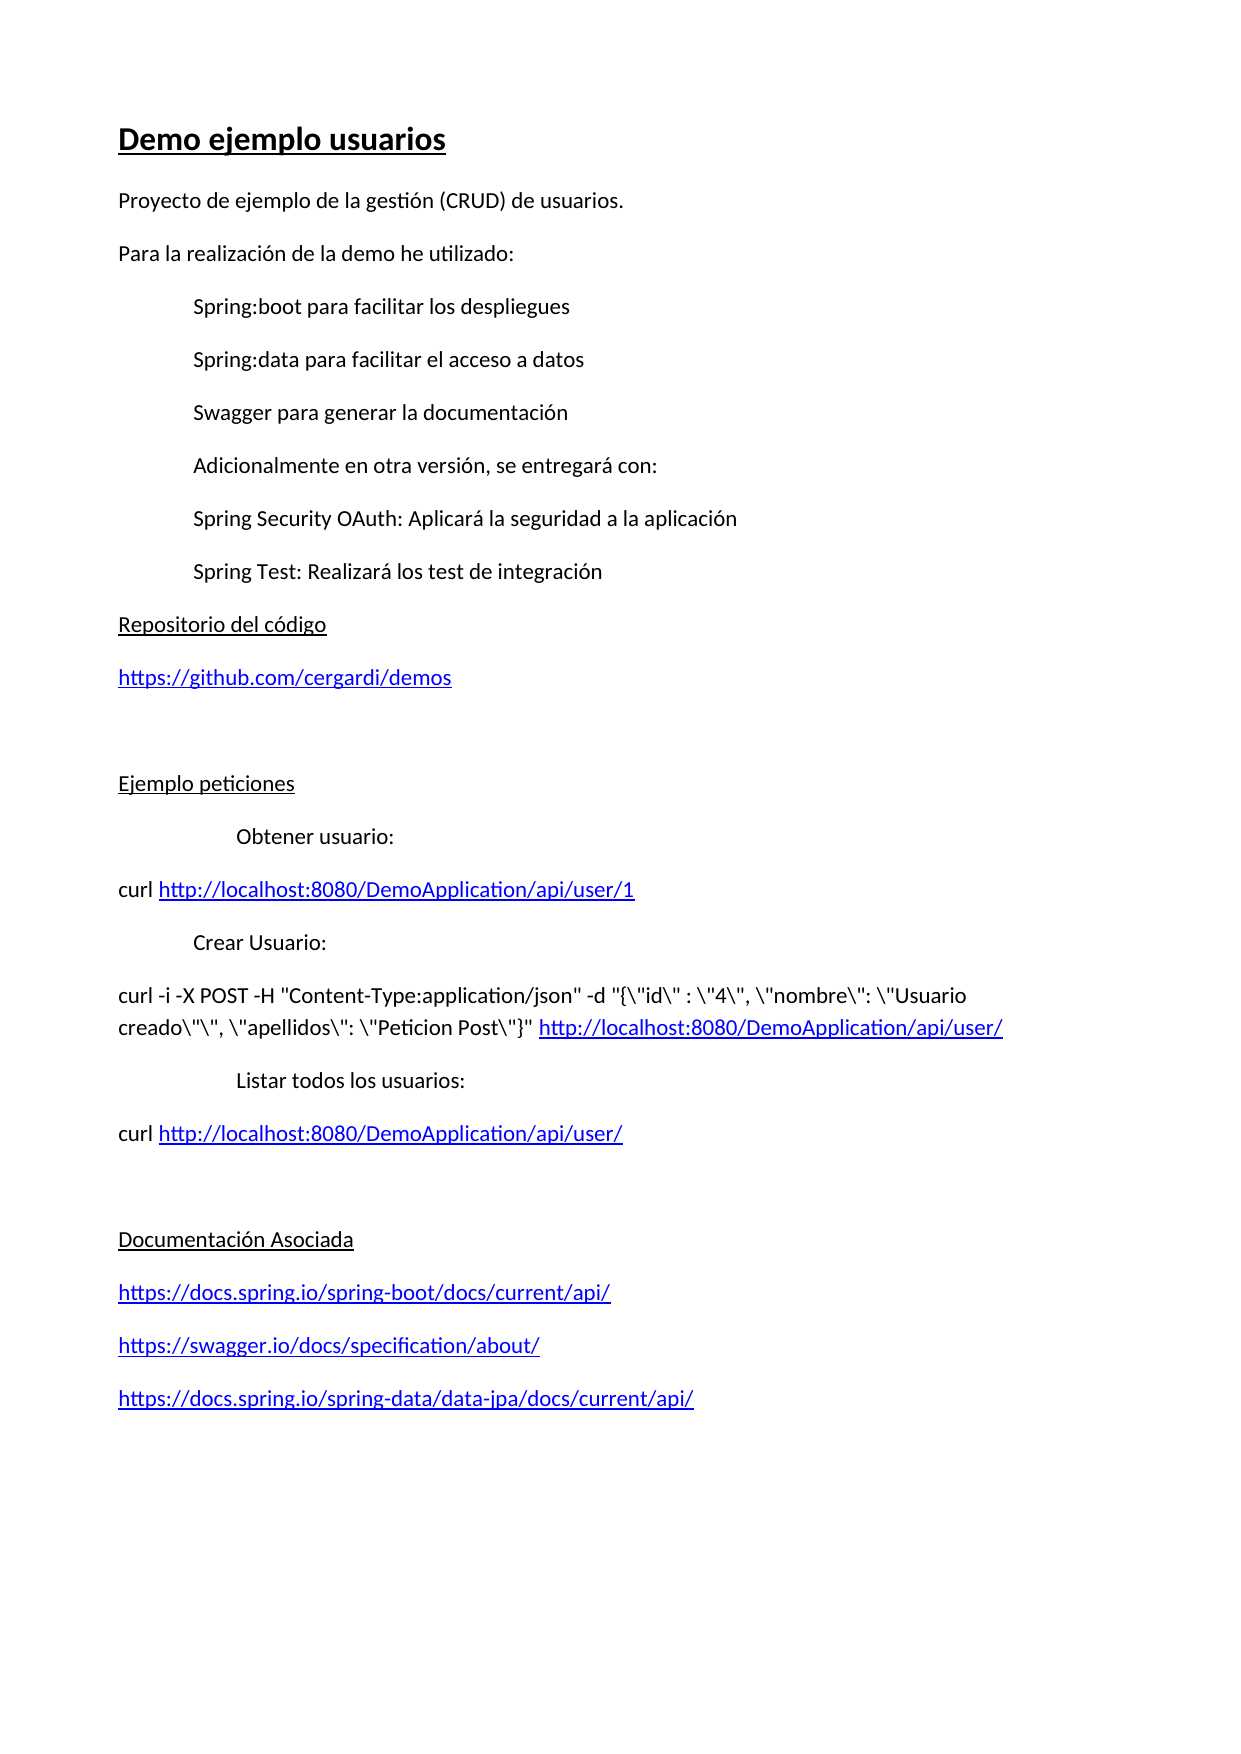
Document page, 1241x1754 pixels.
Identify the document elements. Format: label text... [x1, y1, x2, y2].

text Listar todos los usuarios: [118, 1066, 1122, 1094]
text curl http://localhost:8080/DemoApplication/api/user/1 [118, 875, 1122, 903]
text https://docs.spring.io/spring-boot/docs/current/api/ [118, 1278, 1122, 1306]
text Swagger para generar la documentación [193, 398, 1122, 426]
text Crear Usuario: [193, 928, 1122, 956]
text curl http://localhost:8080/DemoApplication/api/user/ [118, 1119, 1122, 1147]
text Adicionalmente en otra versión, se entregará con: [193, 451, 1122, 479]
text Proyecto de ejemplo de la gestión (CRUD) de usuarios. [118, 186, 1122, 214]
text Ejemplo peticiones [118, 769, 1122, 797]
text https://docs.spring.io/spring-data/data-jpa/docs/current/api/ [118, 1384, 1122, 1412]
text curl -i -X POST -H "Content-Type:application/json" -d "{\"id\" : \"4\", \"nombre\": \"Usuario creado\"\", \"apellidos\": \"Peticion Post\"}" http://localhost:8080/DemoApplication/api/user/ [118, 981, 1122, 1041]
text https://github.com/cergardi/demos [118, 663, 1122, 691]
text Demo ejemplo usuarios [118, 118, 1122, 159]
text Para la realización de la demo he utilizado: [118, 239, 1122, 267]
text Spring:boot para facilitar los despliegues [193, 292, 1122, 320]
text Documentación Asociada [118, 1225, 1122, 1253]
text Spring:data para facilitar el acceso a datos [193, 345, 1122, 373]
text https://swagger.io/docs/specification/about/ [118, 1331, 1122, 1359]
text Repositorio del código [118, 610, 1122, 638]
text Obtener usuario: [118, 822, 1122, 850]
text Spring Test: Realizará los test de integración [193, 557, 1122, 585]
text Spring Security OAuth: Aplicará la seguridad a la aplicación [193, 504, 1122, 532]
